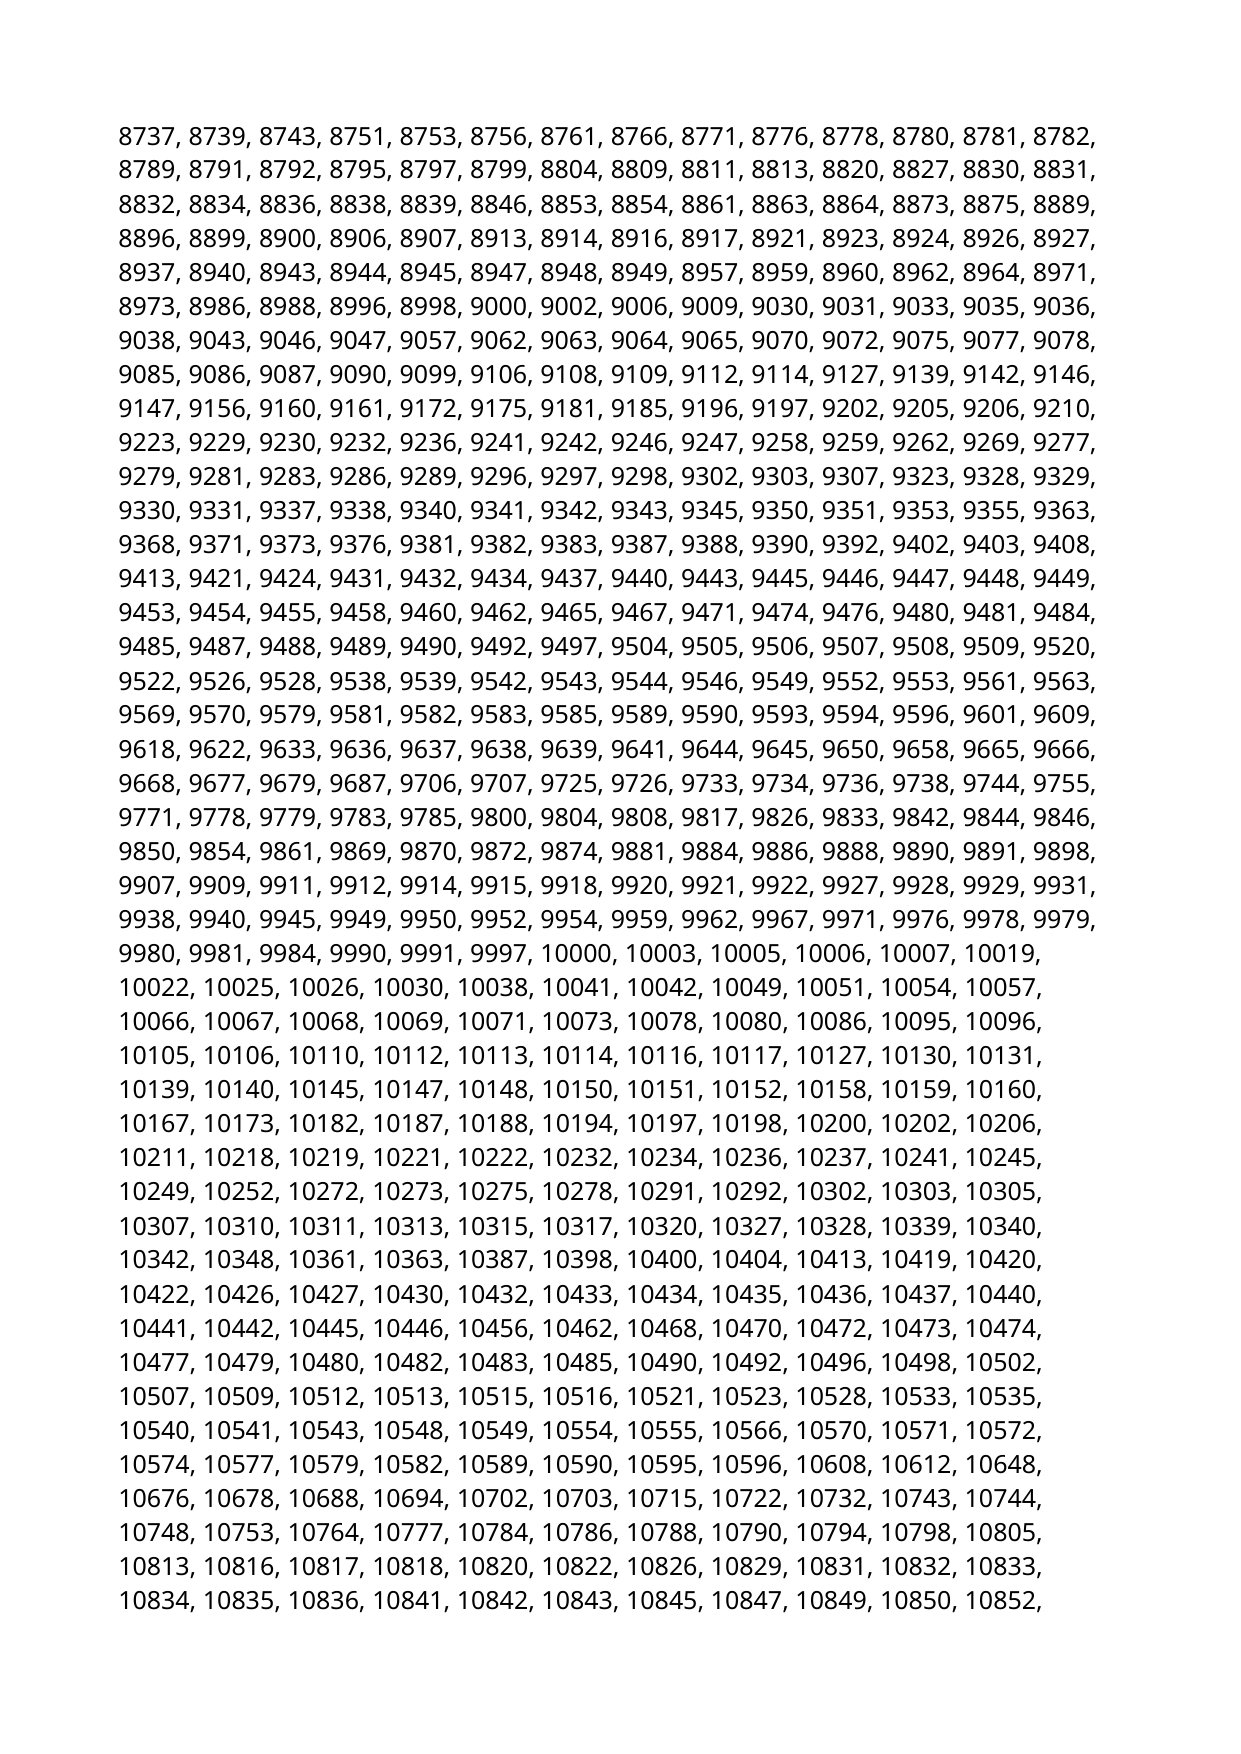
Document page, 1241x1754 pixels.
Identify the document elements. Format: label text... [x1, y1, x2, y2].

text 8737, 8739, 8743, 8751, 8753, 8756, 8761, 8766, 8771, 8776, 8778, 8780, 8781, 8782, 8789, 8791, 8792, 8795, 8797, 8799, 8804, 8809, 8811, 8813, 8820, 8827, 8830, 8831, 8832, 8834, 8836, 8838, 8839, 8846, 8853, 8854, 8861, 8863, 8864, 8873, 8875, 8889, 8896, 8899, 8900, 8906, 8907, 8913, 8914, 8916, 8917, 8921, 8923, 8924, 8926, 8927, 8937, 8940, 8943, 8944, 8945, 8947, 8948, 8949, 8957, 8959, 8960, 8962, 8964, 8971, 8973, 8986, 8988, 8996, 8998, 9000, 9002, 9006, 9009, 9030, 9031, 9033, 9035, 9036, 9038, 9043, 9046, 9047, 9057, 9062, 9063, 9064, 9065, 9070, 9072, 9075, 9077, 9078, 9085, 9086, 9087, 9090, 9099, 9106, 9108, 9109, 9112, 9114, 9127, 9139, 9142, 9146, 9147, 9156, 9160, 9161, 9172, 9175, 9181, 9185, 9196, 9197, 9202, 9205, 9206, 9210, 9223, 9229, 9230, 9232, 9236, 9241, 9242, 9246, 9247, 9258, 9259, 9262, 9269, 9277, 9279, 9281, 9283, 9286, 9289, 9296, 9297, 9298, 9302, 9303, 9307, 9323, 9328, 9329, 9330, 9331, 9337, 9338, 9340, 9341, 9342, 9343, 9345, 9350, 9351, 9353, 9355, 9363, 9368, 9371, 9373, 9376, 9381, 9382, 9383, 9387, 9388, 9390, 9392, 9402, 9403, 9408, 9413, 9421, 9424, 9431, 9432, 9434, 9437, 9440, 9443, 9445, 9446, 9447, 9448, 9449, 9453, 9454, 9455, 9458, 9460, 9462, 9465, 9467, 9471, 9474, 9476, 9480, 9481, 9484, 9485, 9487, 9488, 9489, 9490, 9492, 9497, 9504, 9505, 9506, 9507, 9508, 9509, 9520, 9522, 9526, 9528, 9538, 9539, 9542, 9543, 9544, 9546, 9549, 9552, 9553, 9561, 9563, 9569, 9570, 9579, 9581, 9582, 9583, 9585, 9589, 9590, 9593, 9594, 9596, 9601, 9609, 9618, 9622, 9633, 9636, 9637, 9638, 9639, 9641, 9644, 9645, 9650, 9658, 9665, 9666, 9668, 9677, 9679, 9687, 9706, 9707, 9725, 9726, 9733, 9734, 9736, 9738, 9744, 9755, 9771, 9778, 9779, 9783, 9785, 9800, 9804, 9808, 9817, 9826, 9833, 9842, 9844, 9846, 9850, 9854, 9861, 9869, 9870, 9872, 9874, 9881, 9884, 9886, 9888, 9890, 9891, 9898, 9907, 9909, 9911, 9912, 9914, 9915, 9918, 9920, 9921, 9922, 9927, 9928, 9929, 9931, 9938, 9940, 9945, 9949, 9950, 9952, 9954, 9959, 9962, 9967, 9971, 9976, 9978, 9979, 9980, 9981, 9984, 9990, 9991, 9997, 10000, 10003, 10005, 10006, 10007, 10019, 10022, 10025, 10026, 10030, 10038, 10041, 10042, 10049, 10051, 10054, 10057, 10066, 10067, 10068, 10069, 10071, 10073, 10078, 10080, 10086, 10095, 10096, 10105, 10106, 10110, 10112, 10113, 10114, 10116, 10117, 10127, 10130, 10131, 10139, 10140, 10145, 10147, 10148, 10150, 10151, 10152, 10158, 10159, 10160, 10167, 10173, 10182, 10187, 10188, 10194, 10197, 10198, 10200, 10202, 10206, 10211, 10218, 10219, 10221, 10222, 10232, 10234, 10236, 10237, 10241, 10245, 10249, 10252, 10272, 10273, 10275, 10278, 10291, 10292, 10302, 10303, 10305, 10307, 10310, 10311, 10313, 10315, 10317, 10320, 10327, 10328, 10339, 10340, 10342, 10348, 10361, 10363, 10387, 10398, 10400, 10404, 10413, 10419, 10420, 10422, 10426, 10427, 10430, 10432, 10433, 10434, 10435, 10436, 10437, 10440, 10441, 10442, 10445, 10446, 10456, 10462, 10468, 10470, 10472, 10473, 10474, 10477, 10479, 10480, 10482, 10483, 10485, 10490, 10492, 10496, 10498, 10502, 10507, 10509, 10512, 10513, 10515, 10516, 10521, 10523, 10528, 10533, 10535, 10540, 10541, 10543, 10548, 10549, 10554, 10555, 10566, 10570, 10571, 10572, 10574, 10577, 10579, 10582, 10589, 10590, 10595, 10596, 10608, 10612, 10648, 10676, 10678, 10688, 10694, 10702, 10703, 10715, 10722, 10732, 10743, 10744, 10748, 10753, 10764, 10777, 10784, 10786, 10788, 10790, 10794, 10798, 10805, 10813, 10816, 10817, 10818, 10820, 10822, 10826, 10829, 10831, 10832, 10833, 10834, 10835, 10836, 10841, 10842, 10843, 10845, 10847, 10849, 10850, 10852, [118, 118, 1122, 1617]
